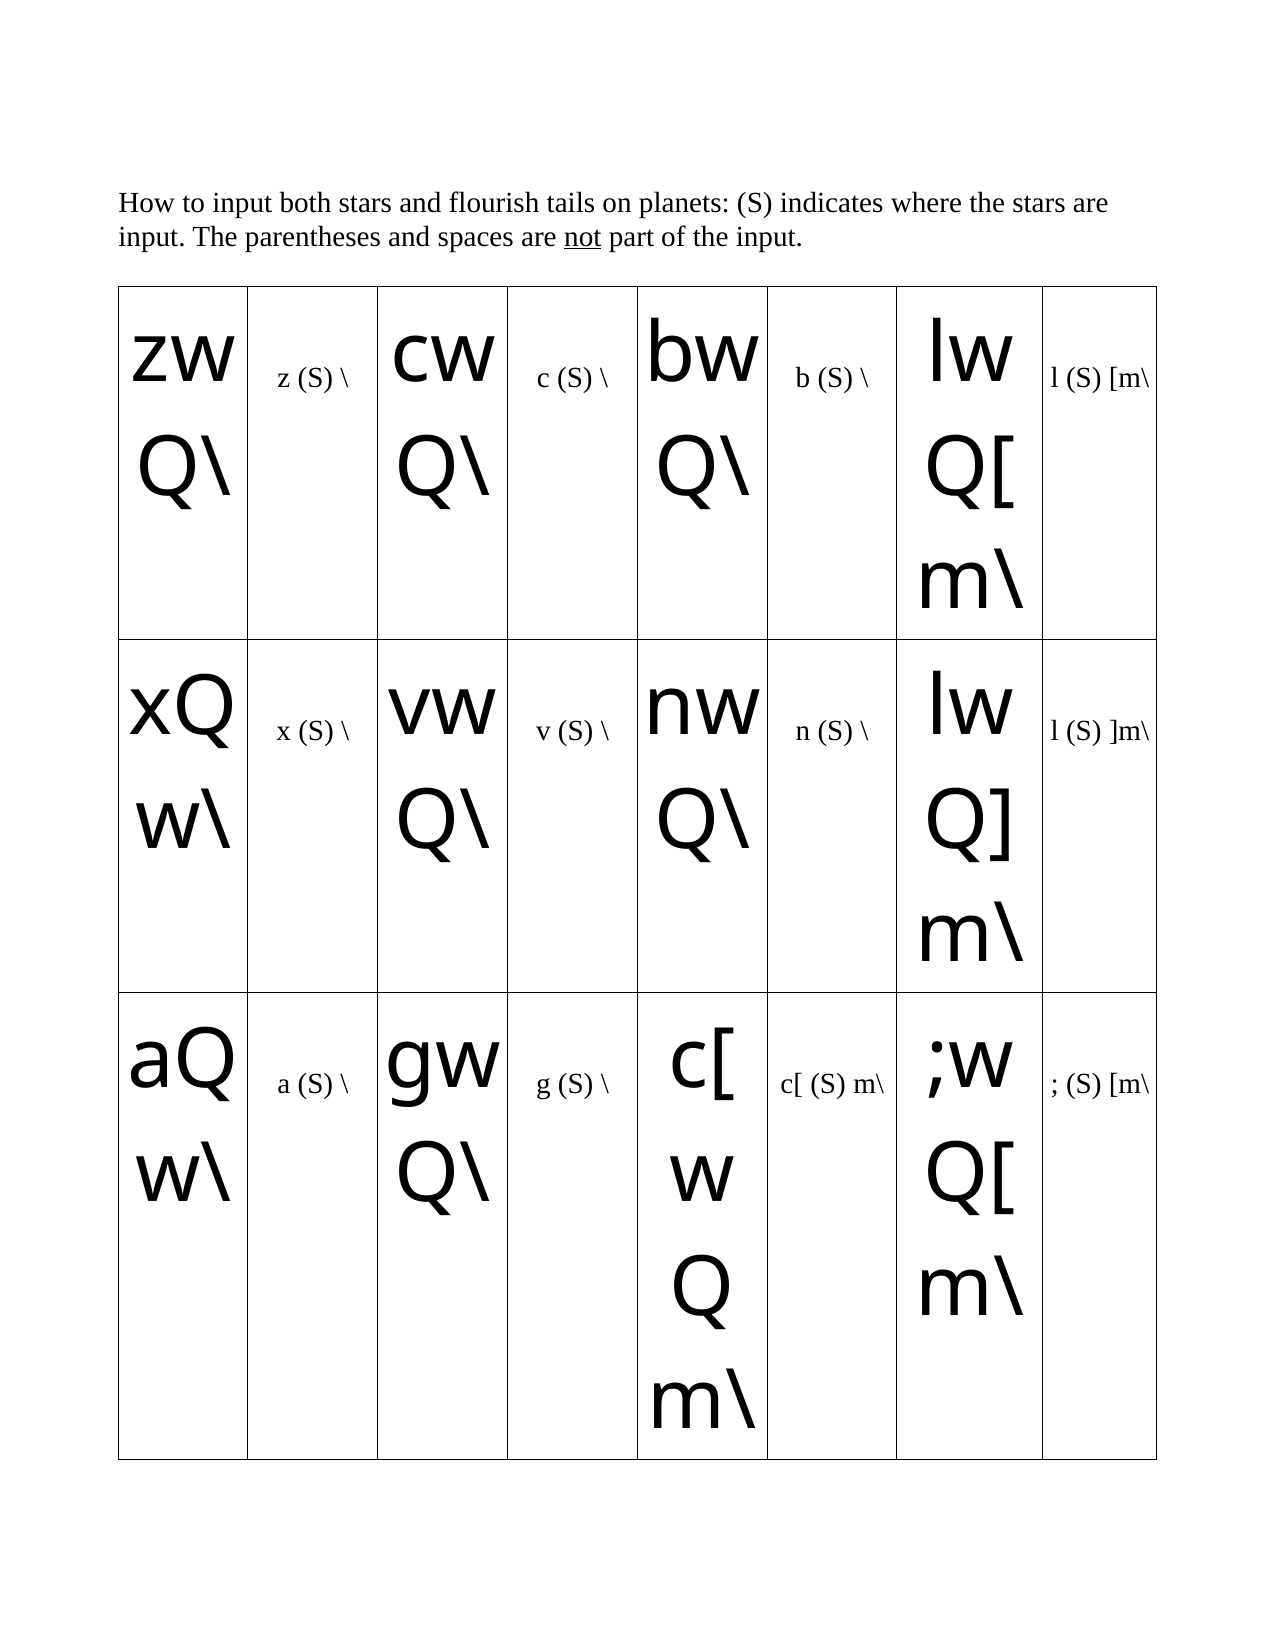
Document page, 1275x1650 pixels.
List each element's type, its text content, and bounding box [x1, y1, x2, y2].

table_header b (S) \ [768, 287, 896, 639]
table_cell xQw\ [119, 640, 247, 992]
table_cell gwQ\ [378, 993, 507, 1459]
table_cell l (S) ]m\ [1043, 640, 1156, 992]
table_header zwQ\ [119, 287, 247, 639]
table_cell lwQ]m\ [897, 640, 1042, 992]
table_cell aQw\ [119, 993, 247, 1459]
table_cell vwQ\ [378, 640, 507, 992]
table_cell g (S) \ [508, 993, 637, 1459]
table_cell ; (S) [m\ [1043, 993, 1156, 1459]
table_cell a (S) \ [248, 993, 377, 1459]
table_cell v (S) \ [508, 640, 637, 992]
table_cell c[ (S) m\ [768, 993, 896, 1459]
text How to input both stars and flourish tails on planets: (S) indicates where the stars are input. The parentheses and spaces are not part of the input. [118, 185, 1157, 252]
table_cell ;wQ[m\ [897, 993, 1042, 1459]
table_cell x (S) \ [248, 640, 377, 992]
table_header bwQ\ [638, 287, 767, 639]
table_header z (S) \ [248, 287, 377, 639]
table_header c (S) \ [508, 287, 637, 639]
table_header lwQ[m\ [897, 287, 1042, 639]
table_header cwQ\ [378, 287, 507, 639]
table_cell n (S) \ [768, 640, 896, 992]
table_header l (S) [m\ [1043, 287, 1156, 639]
table_cell nwQ\ [638, 640, 767, 992]
table_cell c[wQm\ [638, 993, 767, 1459]
